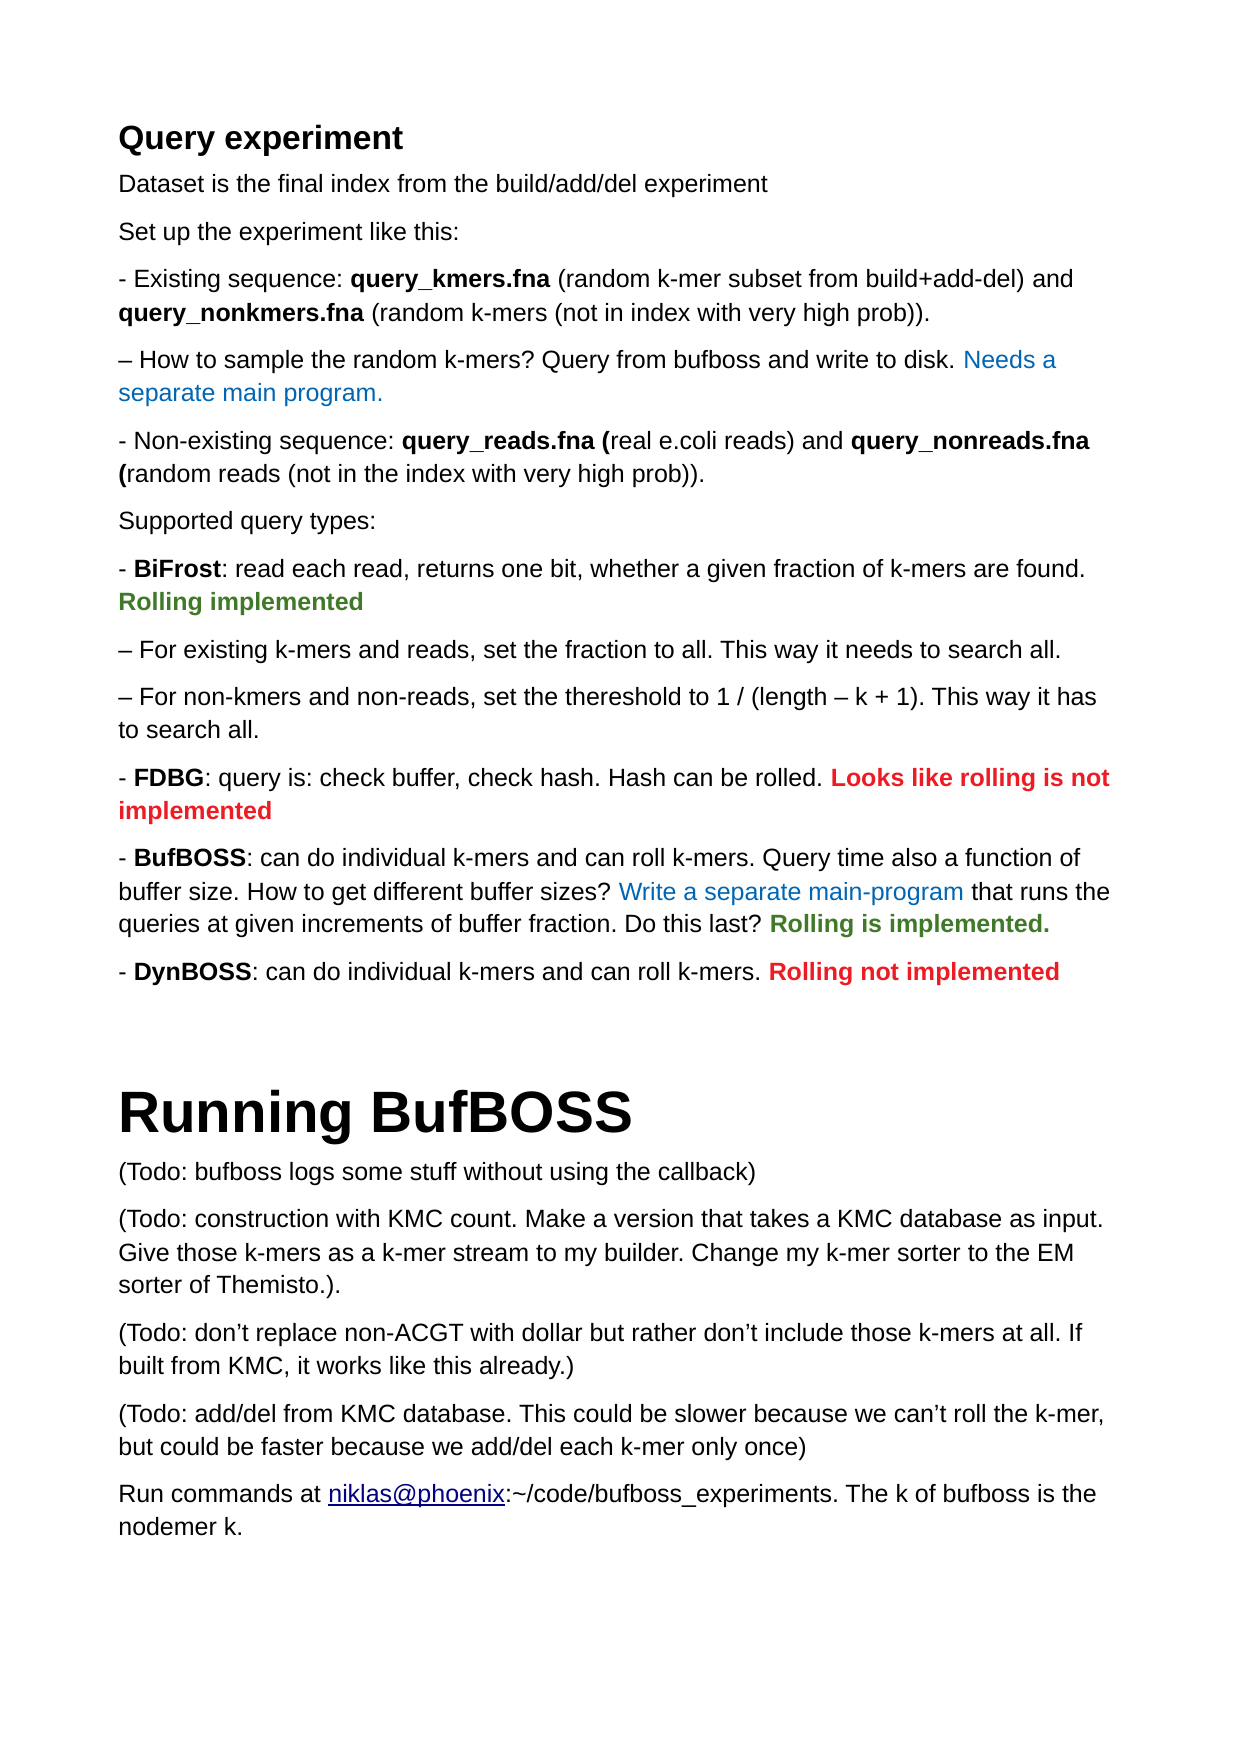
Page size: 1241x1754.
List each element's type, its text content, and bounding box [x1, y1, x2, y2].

text - Non-existing sequence: query_reads.fna (real e.coli reads) and query_nonreads.fna (random reads (not in the index with very high prob)). [118, 426, 1122, 487]
text (Todo: construction with KMC count. Make a version that takes a KMC database as input. Give those k-mers as a k-mer stream to my builder. Change my k-mer sorter to the EM sorter of Themisto.). [118, 1204, 1122, 1299]
text Run commands at niklas@phoenix:~/code/bufboss_experiments. The k of bufboss is the nodemer k. [118, 1479, 1122, 1541]
text - FDBG: query is: check buffer, check hash. Hash can be rolled. Looks like rolling is not implemented [118, 763, 1122, 824]
text (Todo: add/del from KMC database. This could be slower because we can’t roll the k-mer, but could be faster because we add/del each k-mer only once) [118, 1399, 1122, 1461]
text - Existing sequence: query_kmers.fna (random k-mer subset from build+add-del) and query_nonkmers.fna (random k-mers (not in index with very high prob)). [118, 264, 1122, 326]
text - DynBOSS: can do individual k-mers and can roll k-mers. Rolling not implemented [118, 957, 1122, 986]
text Dataset is the final index from the build/add/del experiment [118, 169, 1122, 198]
text Supported query types: [118, 506, 1122, 535]
text – How to sample the random k-mers? Query from bufboss and write to disk. Needs a separate main program. [118, 345, 1122, 407]
text (Todo: don’t replace non-ACGT with dollar but rather don’t include those k-mers at all. If built from KMC, it works like this already.) [118, 1318, 1122, 1380]
text - BufBOSS: can do individual k-mers and can roll k-mers. Query time also a function of buffer size. How to get different buffer sizes? Write a separate main-program that runs the queries at given increments of buffer fraction. Do this last? Rolling is implemented. [118, 843, 1122, 938]
text - BiFrost: read each read, returns one bit, whether a given fraction of k-mers are found. Rolling implemented [118, 554, 1122, 616]
text Set up the experiment like this: [118, 217, 1122, 246]
text – For non-kmers and non-reads, set the thereshold to 1 / (length – k + 1). This way it has to search all. [118, 682, 1122, 744]
subtitle Query experiment [118, 118, 1122, 157]
title Running BufBOSS [118, 1077, 1122, 1144]
text (Todo: bufboss logs some stuff without using the callback) [118, 1157, 1122, 1186]
text – For existing k-mers and reads, set the fraction to all. This way it needs to search all. [118, 634, 1122, 663]
